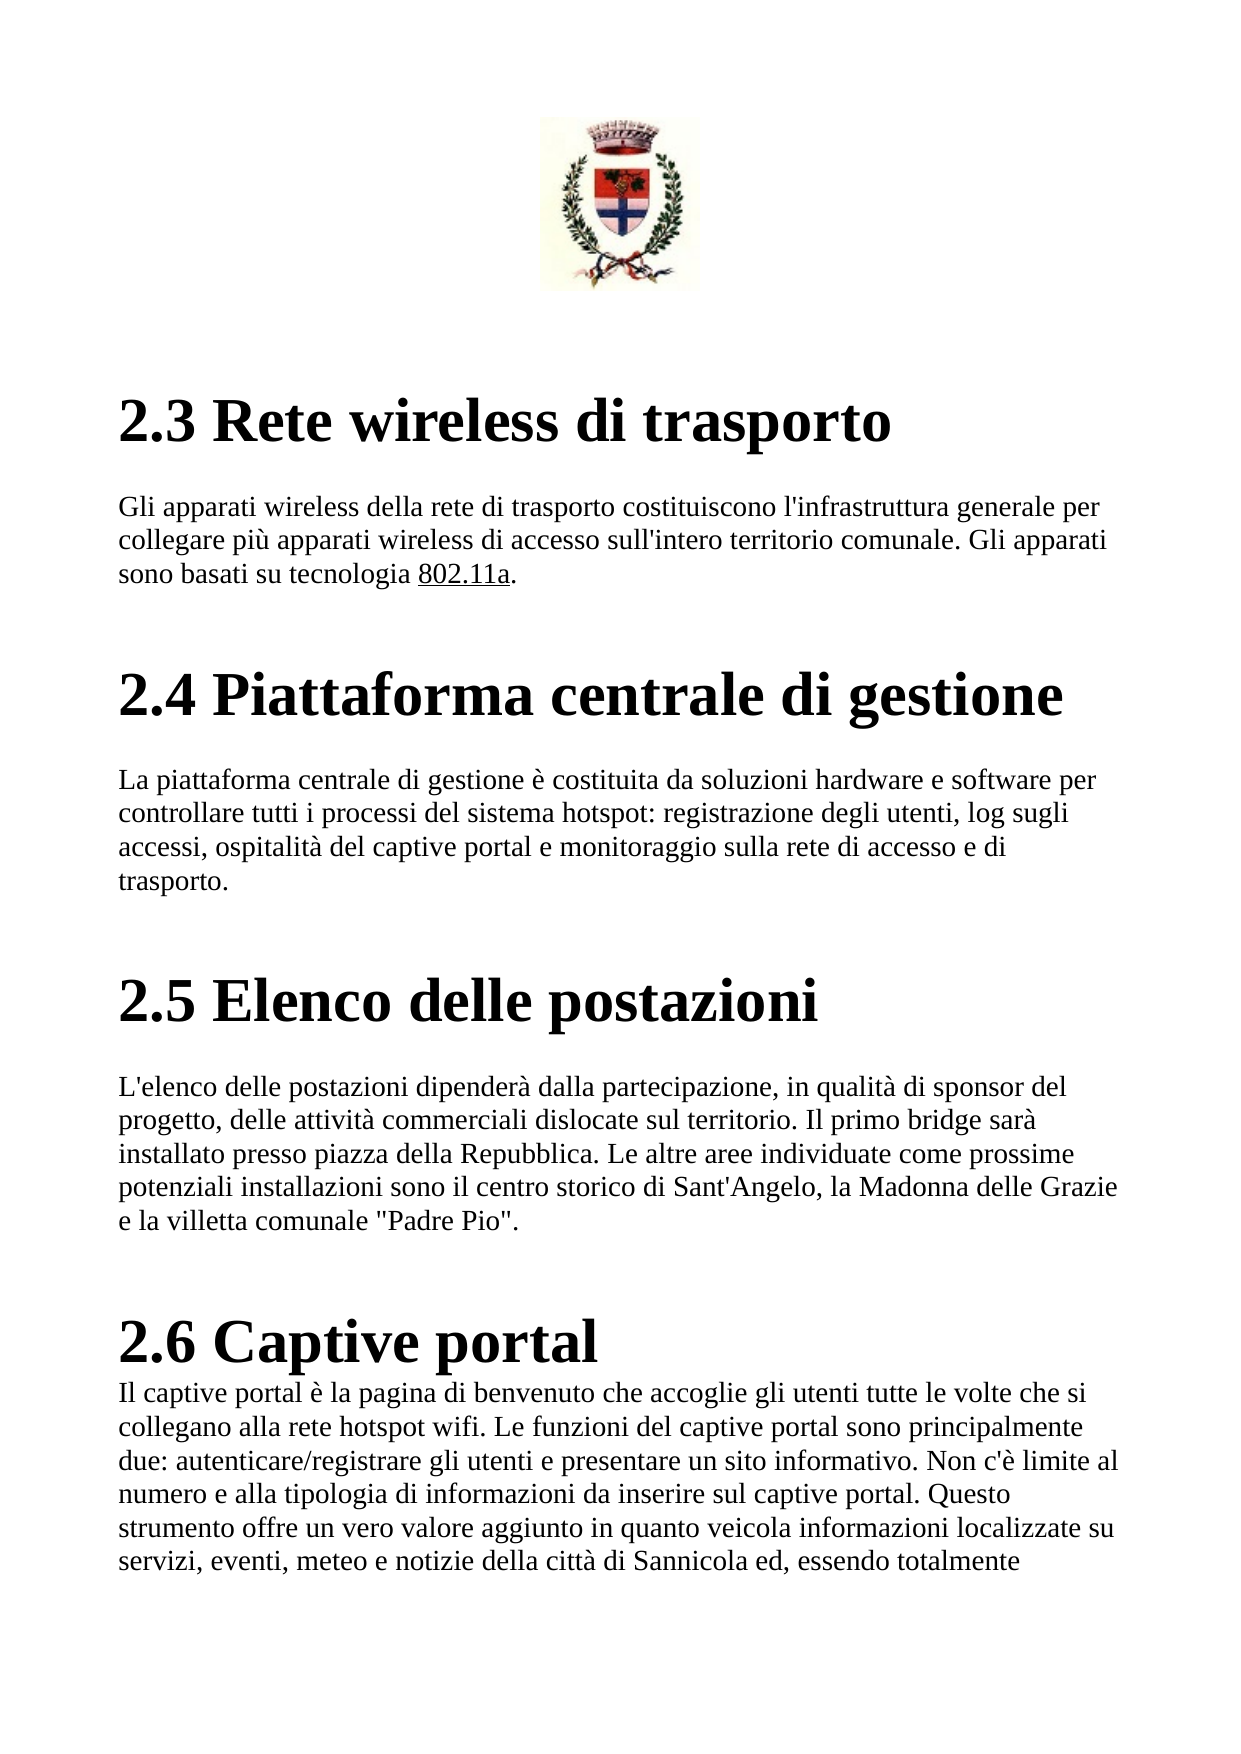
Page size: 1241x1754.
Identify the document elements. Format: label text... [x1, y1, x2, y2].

text 2.6 Captive portal Il captive portal è la pagina di benvenuto che accoglie gli utenti tutte le volte che si collegano alla rete hotspot wifi. Le funzioni del captive portal sono principalmente due: autenticare/registrare gli utenti e presentare un sito informativo. Non c'è limite al numero e alla tipologia di informazioni da inserire sul captive portal. Questo strumento offre un vero valore aggiunto in quanto veicola informazioni localizzate su servizi, eventi, meteo e notizie della città di Sannicola ed, essendo totalmente [118, 1270, 1122, 1577]
picture [540, 117, 700, 291]
text 2.3 Rete wireless di trasporto Gli apparati wireless della rete di trasporto costituiscono l'infrastruttura generale per collegare più apparati wireless di accesso sull'intero territorio comunale. Gli apparati sono basati su tecnologia 802.11a. [118, 383, 1122, 589]
text L'elenco delle postazioni dipenderà dalla partecipazione, in qualità di sponsor del progetto, delle attività commerciali dislocate sul territorio. Il primo bridge sarà installato presso piazza della Repubblica. Le altre aree individuate come prossime potenziali installazioni sono il centro storico di Sant'Angelo, la Madonna delle Grazie e la villetta comunale "Padre Pio". [118, 1069, 1122, 1236]
text 2.4 Piattaforma centrale di gestione [118, 656, 1122, 728]
text 2.5 Elenco delle postazioni [118, 963, 1122, 1035]
text La piattaforma centrale di gestione è costituita da soluzioni hardware e software per controllare tutti i processi del sistema hotspot: registrazione degli utenti, log sugli accessi, ospitalità del captive portal e monitoraggio sulla rete di accesso e di trasporto. [118, 762, 1122, 896]
